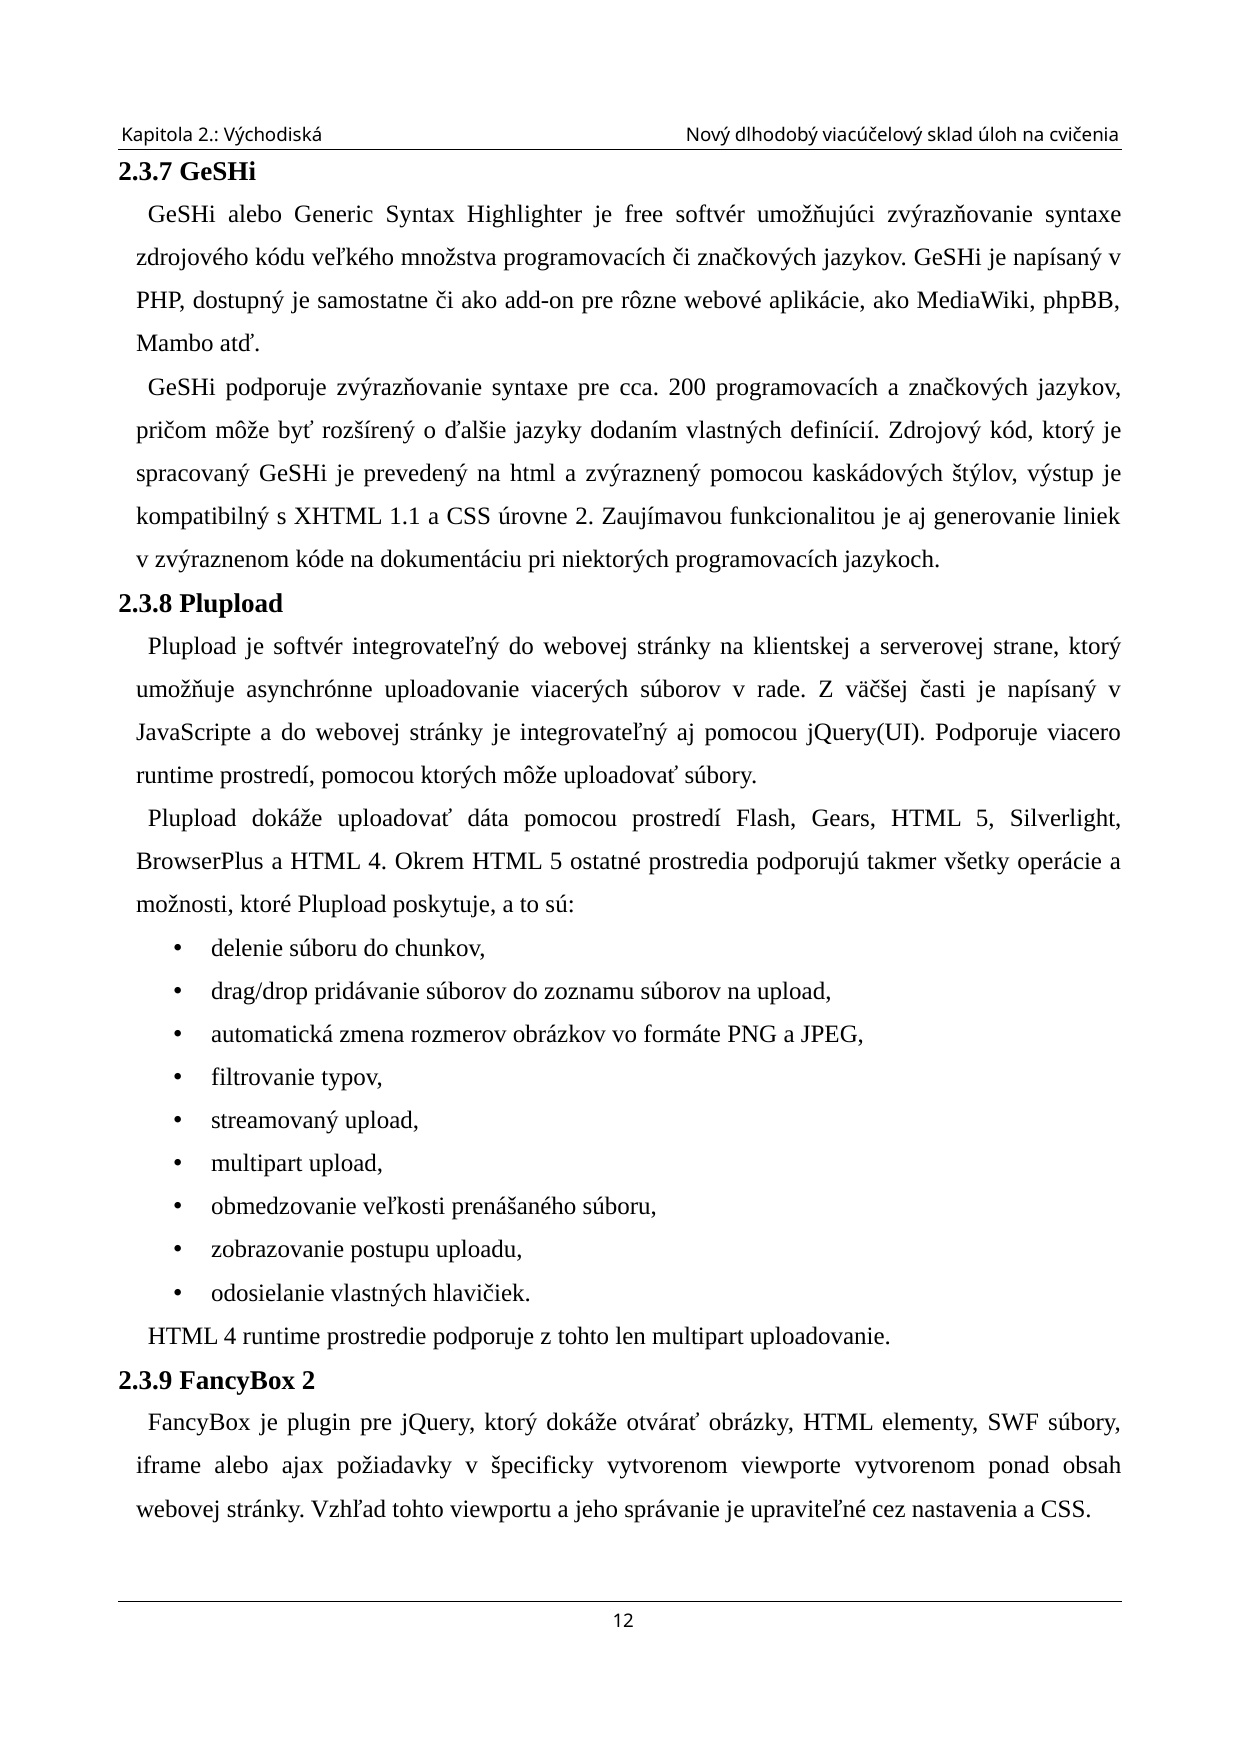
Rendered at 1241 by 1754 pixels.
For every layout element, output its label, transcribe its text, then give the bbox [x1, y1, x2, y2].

text HTML 4 runtime prostredie podporuje z tohto len multipart uploadovanie. [136, 1321, 1122, 1349]
list zobrazovanie postupu uploadu, [173, 1234, 1122, 1263]
list odosielanie vlastných hlavičiek. [173, 1278, 1122, 1306]
subtitle GeSHi [118, 156, 1122, 187]
text Plupload dokáže uploadovať dáta pomocou prostredí Flash, Gears, HTML 5, Silverlight, BrowserPlus a HTML 4. Okrem HTML 5 ostatné prostredia podporujú takmer všetky operácie a možnosti, ktoré Plupload poskytuje, a to sú: [136, 803, 1122, 918]
text FancyBox je plugin pre jQuery, ktorý dokáže otvárať obrázky, HTML elementy, SWF súbory, iframe alebo ajax požiadavky v špecificky vytvorenom viewporte vytvorenom ponad obsah webovej stránky. Vzhľad tohto viewportu a jeho správanie je upraviteľné cez nastavenia a CSS. [136, 1407, 1122, 1522]
text Plupload je softvér integrovateľný do webovej stránky na klientskej a serverovej strane, ktorý umožňuje asynchrónne uploadovanie viacerých súborov v rade. Z väčšej časti je napísaný v JavaScripte a do webovej stránky je integrovateľný aj pomocou jQuery(UI). Podporuje viacero runtime prostredí, pomocou ktorých môže uploadovať súbory. [136, 631, 1122, 789]
list delenie súboru do chunkov, [173, 933, 1122, 961]
list obmedzovanie veľkosti prenášaného súboru, [173, 1191, 1122, 1220]
list automatická zmena rozmerov obrázkov vo formáte PNG a JPEG, [173, 1019, 1122, 1048]
subtitle Plupload [118, 587, 1122, 618]
list streamovaný upload, [173, 1105, 1122, 1134]
text GeSHi podporuje zvýrazňovanie syntaxe pre cca. 200 programovacích a značkových jazykov, pričom môže byť rozšírený o ďalšie jazyky dodaním vlastných definícií. Zdrojový kód, ktorý je spracovaný GeSHi je prevedený na html a zvýraznený pomocou kaskádových štýlov, výstup je kompatibilný s XHTML 1.1 a CSS úrovne 2. Zaujímavou funkcionalitou je aj generovanie liniek v zvýraznenom kóde na dokumentáciu pri niektorých programovacích jazykoch. [136, 372, 1122, 573]
list filtrovanie typov, [173, 1062, 1122, 1091]
list drag/drop pridávanie súborov do zoznamu súborov na upload, [173, 976, 1122, 1004]
text GeSHi alebo Generic Syntax Highlighter je free softvér umožňujúci zvýrazňovanie syntaxe zdrojového kódu veľkého množstva programovacích či značkových jazykov. GeSHi je napísaný v PHP, dostupný je samostatne či ako add-on pre rôzne webové aplikácie, ako MediaWiki, phpBB, Mambo atď. [136, 199, 1122, 357]
list multipart upload, [173, 1148, 1122, 1177]
subtitle FancyBox 2 [118, 1364, 1122, 1395]
